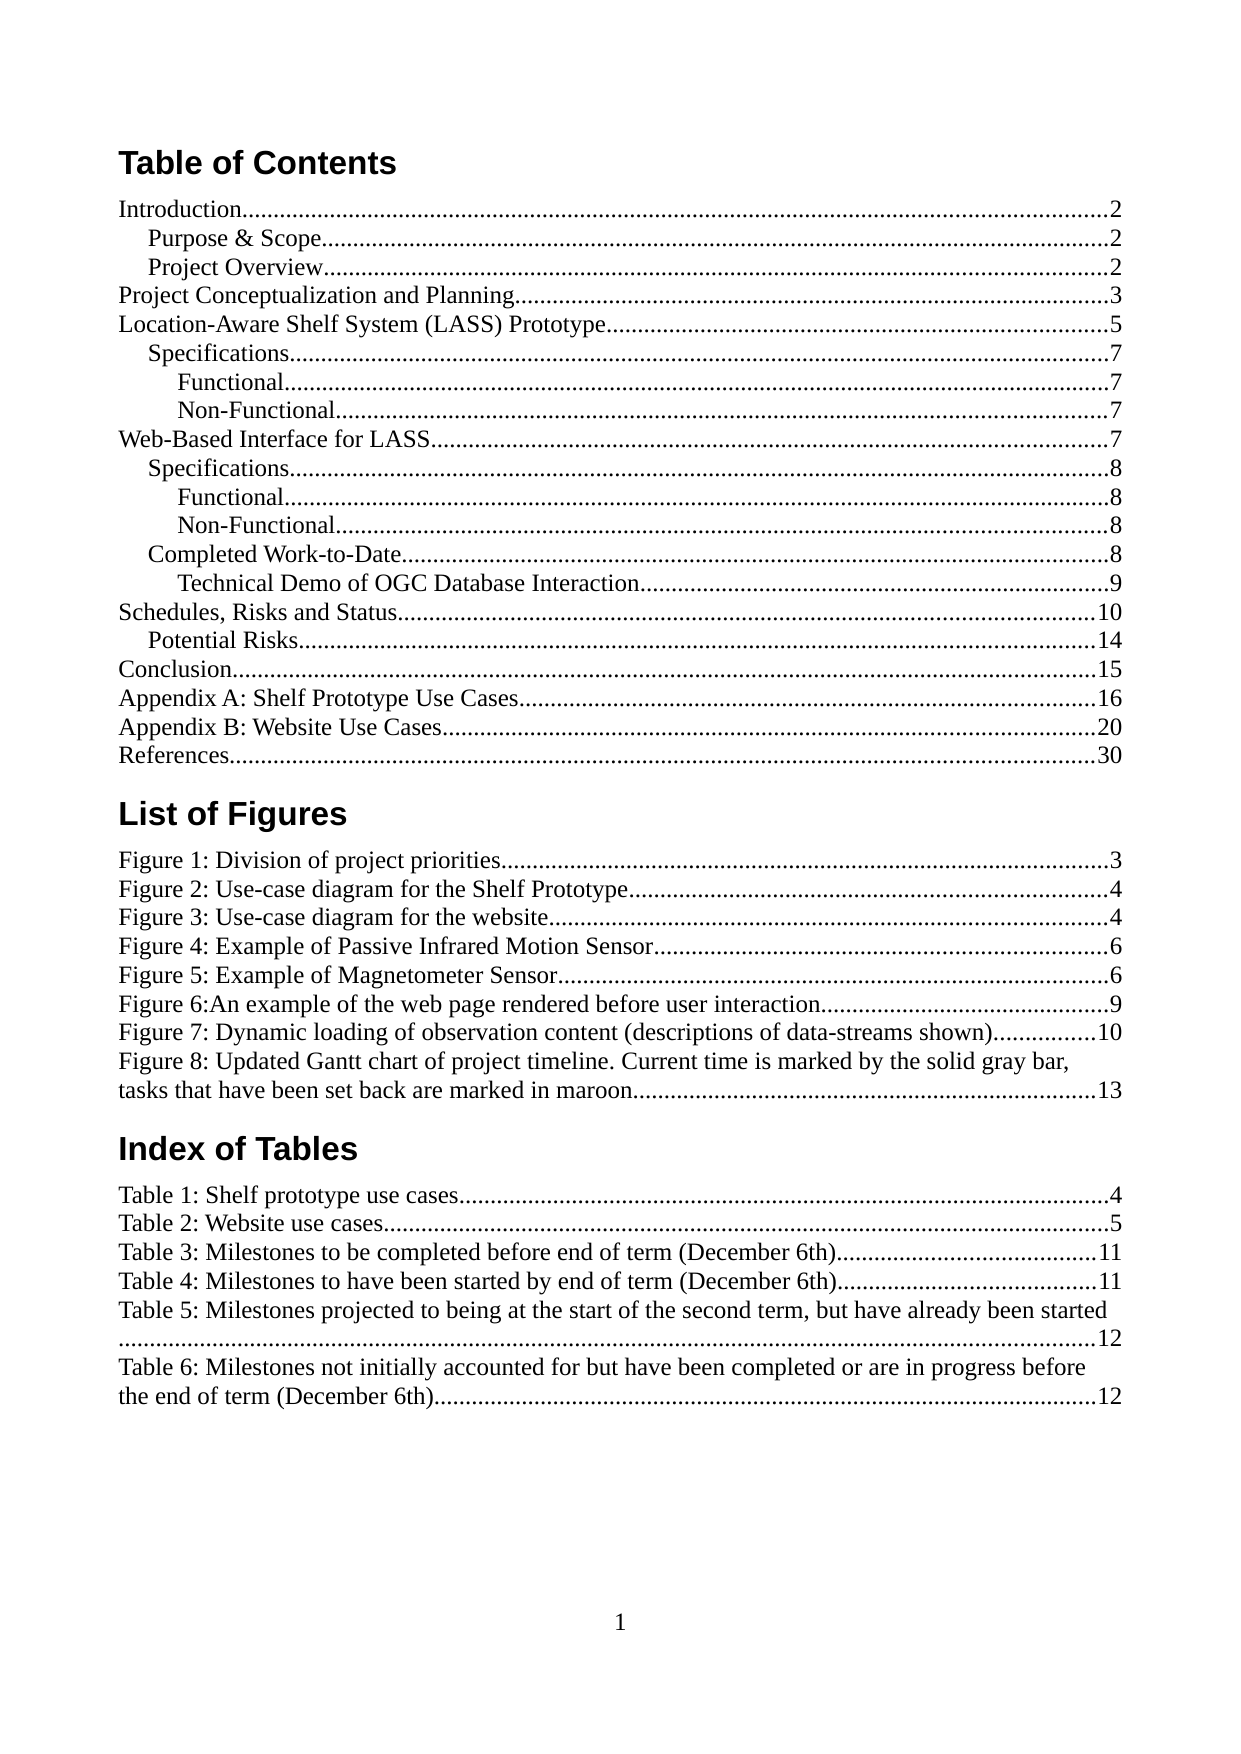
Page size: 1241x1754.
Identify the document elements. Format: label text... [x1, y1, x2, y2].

text Technical Demo of OGC Database Interaction 9 [177, 568, 1122, 597]
text Project Overview 2 [148, 252, 1122, 280]
text Functional 7 [177, 367, 1122, 395]
text Figure 3: Use-case diagram for the website 4 [118, 902, 1122, 931]
subtitle List of Figures [118, 794, 1122, 832]
text Appendix A: Shelf Prototype Use Cases 16 [118, 683, 1122, 712]
text Project Conceptualization and Planning 3 [118, 280, 1122, 309]
text Functional 8 [177, 482, 1122, 510]
text Table 6: Milestones not initially accounted for but have been completed or are in progress before the end of term (December 6th) 12 [118, 1352, 1122, 1410]
text Table 1: Shelf prototype use cases 4 [118, 1180, 1122, 1208]
text Non-Functional 8 [177, 510, 1122, 539]
text Figure 7: Dynamic loading of observation content (descriptions of data-streams shown) 10 [118, 1017, 1122, 1046]
text Schedules, Risks and Status 10 [118, 597, 1122, 625]
text Figure 1: Division of project priorities 3 [118, 845, 1122, 874]
text References 30 [118, 740, 1122, 769]
text Table 4: Milestones to have been started by end of term (December 6th) 11 [118, 1266, 1122, 1295]
subtitle Table of Contents [118, 143, 1122, 182]
text Conclusion 15 [118, 654, 1122, 683]
text Location-Aware Shelf System (LASS) Prototype 5 [118, 309, 1122, 338]
text Table 5: Milestones projected to being at the start of the second term, but have already been started 12 [118, 1295, 1122, 1352]
text Figure 6:An example of the web page rendered before user interaction 9 [118, 989, 1122, 1017]
text Specifications 7 [148, 338, 1122, 367]
text Web-Based Interface for LASS 7 [118, 424, 1122, 453]
text Figure 2: Use-case diagram for the Shelf Prototype 4 [118, 874, 1122, 902]
text Table 3: Milestones to be completed before end of term (December 6th) 11 [118, 1237, 1122, 1266]
text Purpose & Scope 2 [148, 223, 1122, 252]
text Figure 5: Example of Magnetometer Sensor 6 [118, 960, 1122, 989]
text Introduction 2 [118, 194, 1122, 223]
text Specifications 8 [148, 453, 1122, 482]
text Figure 8: Updated Gantt chart of project timeline. Current time is marked by the solid gray bar, tasks that have been set back are marked in maroon. 13 [118, 1046, 1122, 1104]
subtitle Index of Tables [118, 1129, 1122, 1167]
text Appendix B: Website Use Cases 20 [118, 712, 1122, 740]
text Figure 4: Example of Passive Infrared Motion Sensor 6 [118, 931, 1122, 960]
text Non-Functional 7 [177, 395, 1122, 424]
text Table 2: Website use cases 5 [118, 1208, 1122, 1237]
text Potential Risks 14 [148, 625, 1122, 654]
text Completed Work-to-Date 8 [148, 539, 1122, 568]
